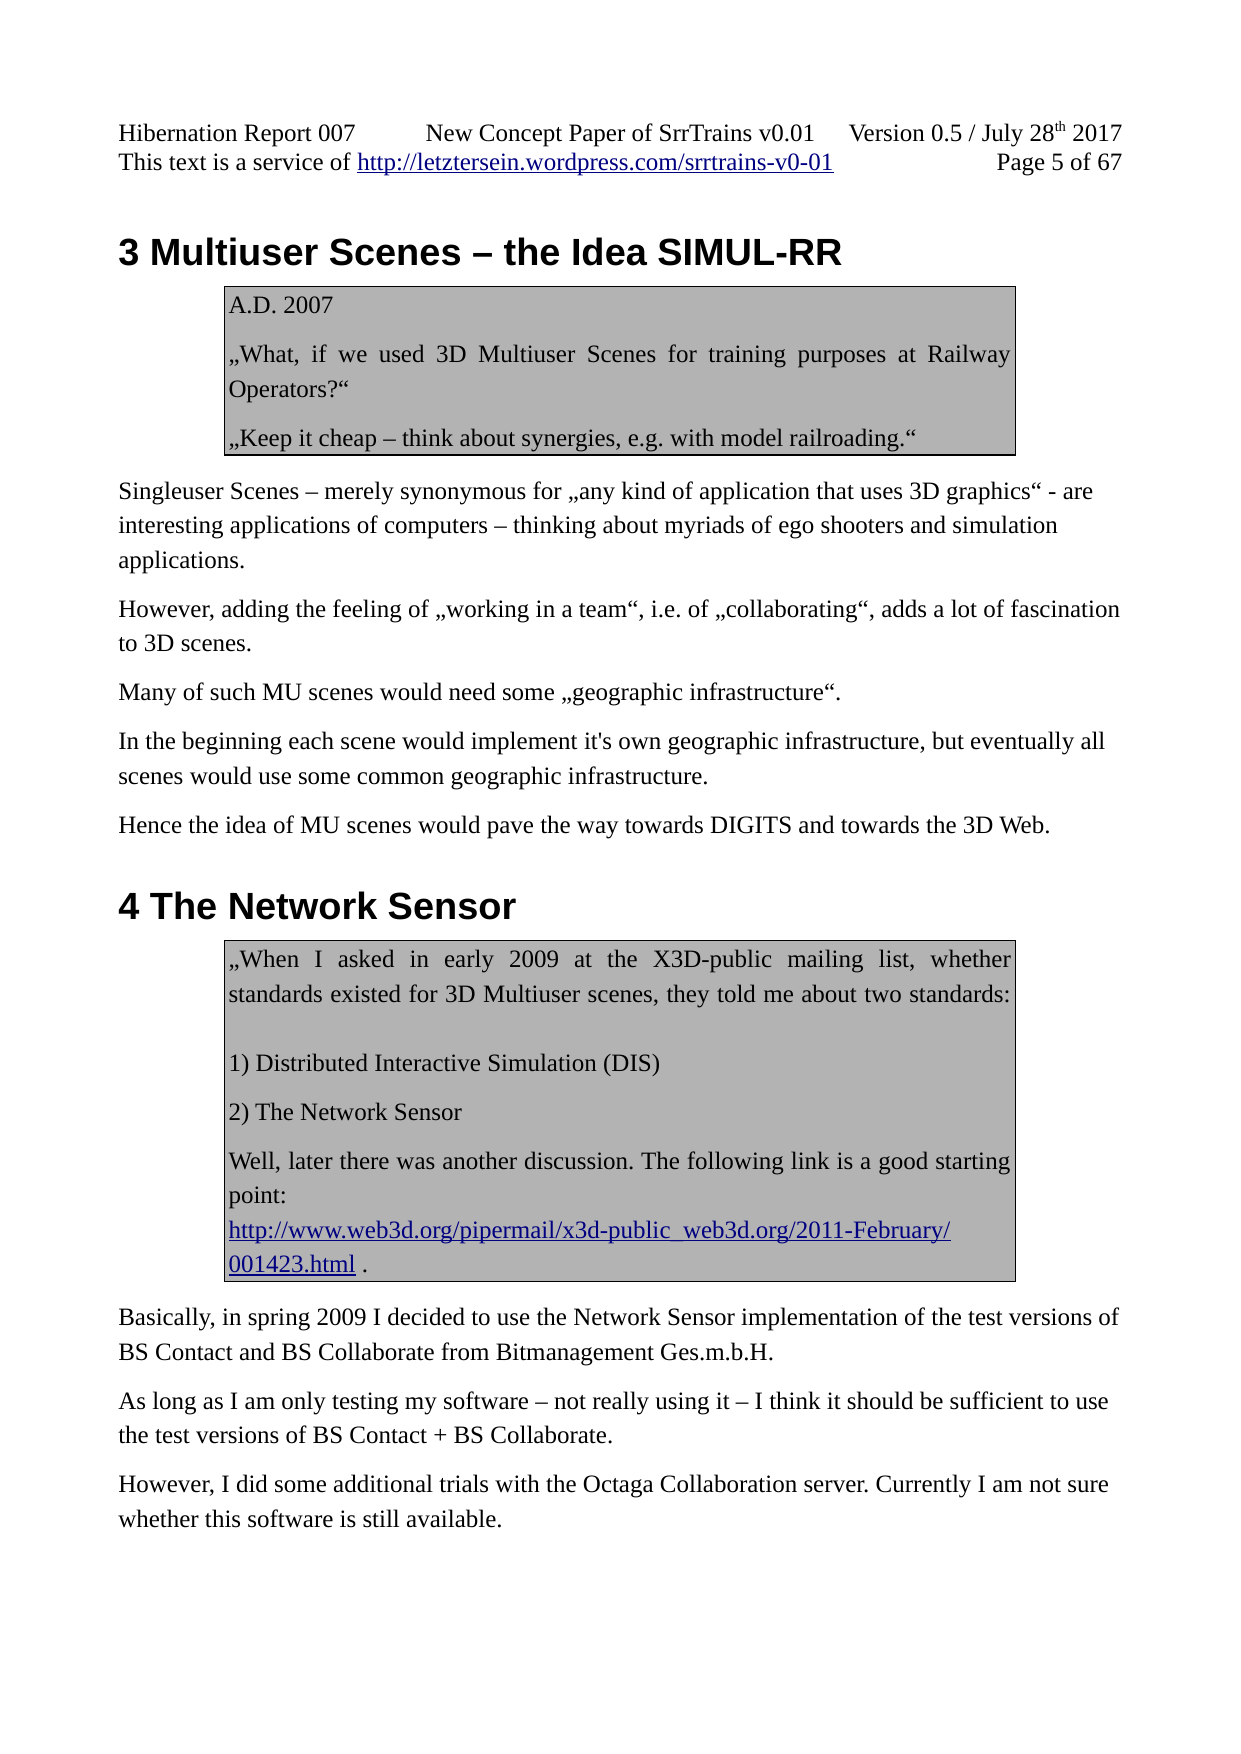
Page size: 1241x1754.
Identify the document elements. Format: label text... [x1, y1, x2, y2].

text Singleuser Scenes – merely synonymous for „any kind of application that uses 3D graphics“ - are interesting applications of computers – thinking about myriads of ego shooters and simulation applications. [118, 476, 1122, 573]
list 2) The Network Sensor [225, 1093, 1015, 1125]
text However, adding the feeling of „working in a team“, i.e. of „collaborating“, adds a lot of fascination to 3D scenes. [118, 594, 1122, 657]
text Many of such MU scenes would need some „geographic infrastructure“. [118, 677, 1122, 706]
text „What, if we used 3D Multiuser Scenes for training purposes at Railway Operators?“ [225, 335, 1015, 402]
text „Keep it cheap – think about synergies, e.g. with model railroading.“ [225, 419, 1015, 454]
text „When I asked in early 2009 at the X3D-public mailing list, whether standards existed for 3D Multiuser scenes, they told me about two standards: 1) Distributed Interactive Simulation (DIS) [225, 941, 1015, 1076]
text However, I did some additional trials with the Octaga Collaboration server. Currently I am not sure whether this software is still available. [118, 1469, 1122, 1532]
text A.D. 2007 [225, 287, 1015, 319]
text In the beginning each scene would implement it's own geographic infrastructure, but eventually all scenes would use some common geographic infrastructure. [118, 726, 1122, 790]
subtitle 3 Multiuser Scenes – the Idea SIMUL-RR [118, 230, 1122, 274]
subtitle 4 The Network Sensor [118, 884, 1122, 928]
text Basically, in spring 2009 I decided to use the Network Sensor implementation of the test versions of BS Contact and BS Collaborate from Bitmanagement Ges.m.b.H. [118, 1302, 1122, 1365]
list Well, later there was another discussion. The following link is a good starting point: http://www.web3d.org/pipermail/x3d-public_web3d.org/2011-February/001423.html . [225, 1142, 1015, 1281]
text As long as I am only testing my software – not really using it – I think it should be sufficient to use the test versions of BS Contact + BS Collaborate. [118, 1386, 1122, 1449]
text Hence the idea of MU scenes would pave the way towards DIGITS and towards the 3D Web. [118, 810, 1122, 839]
